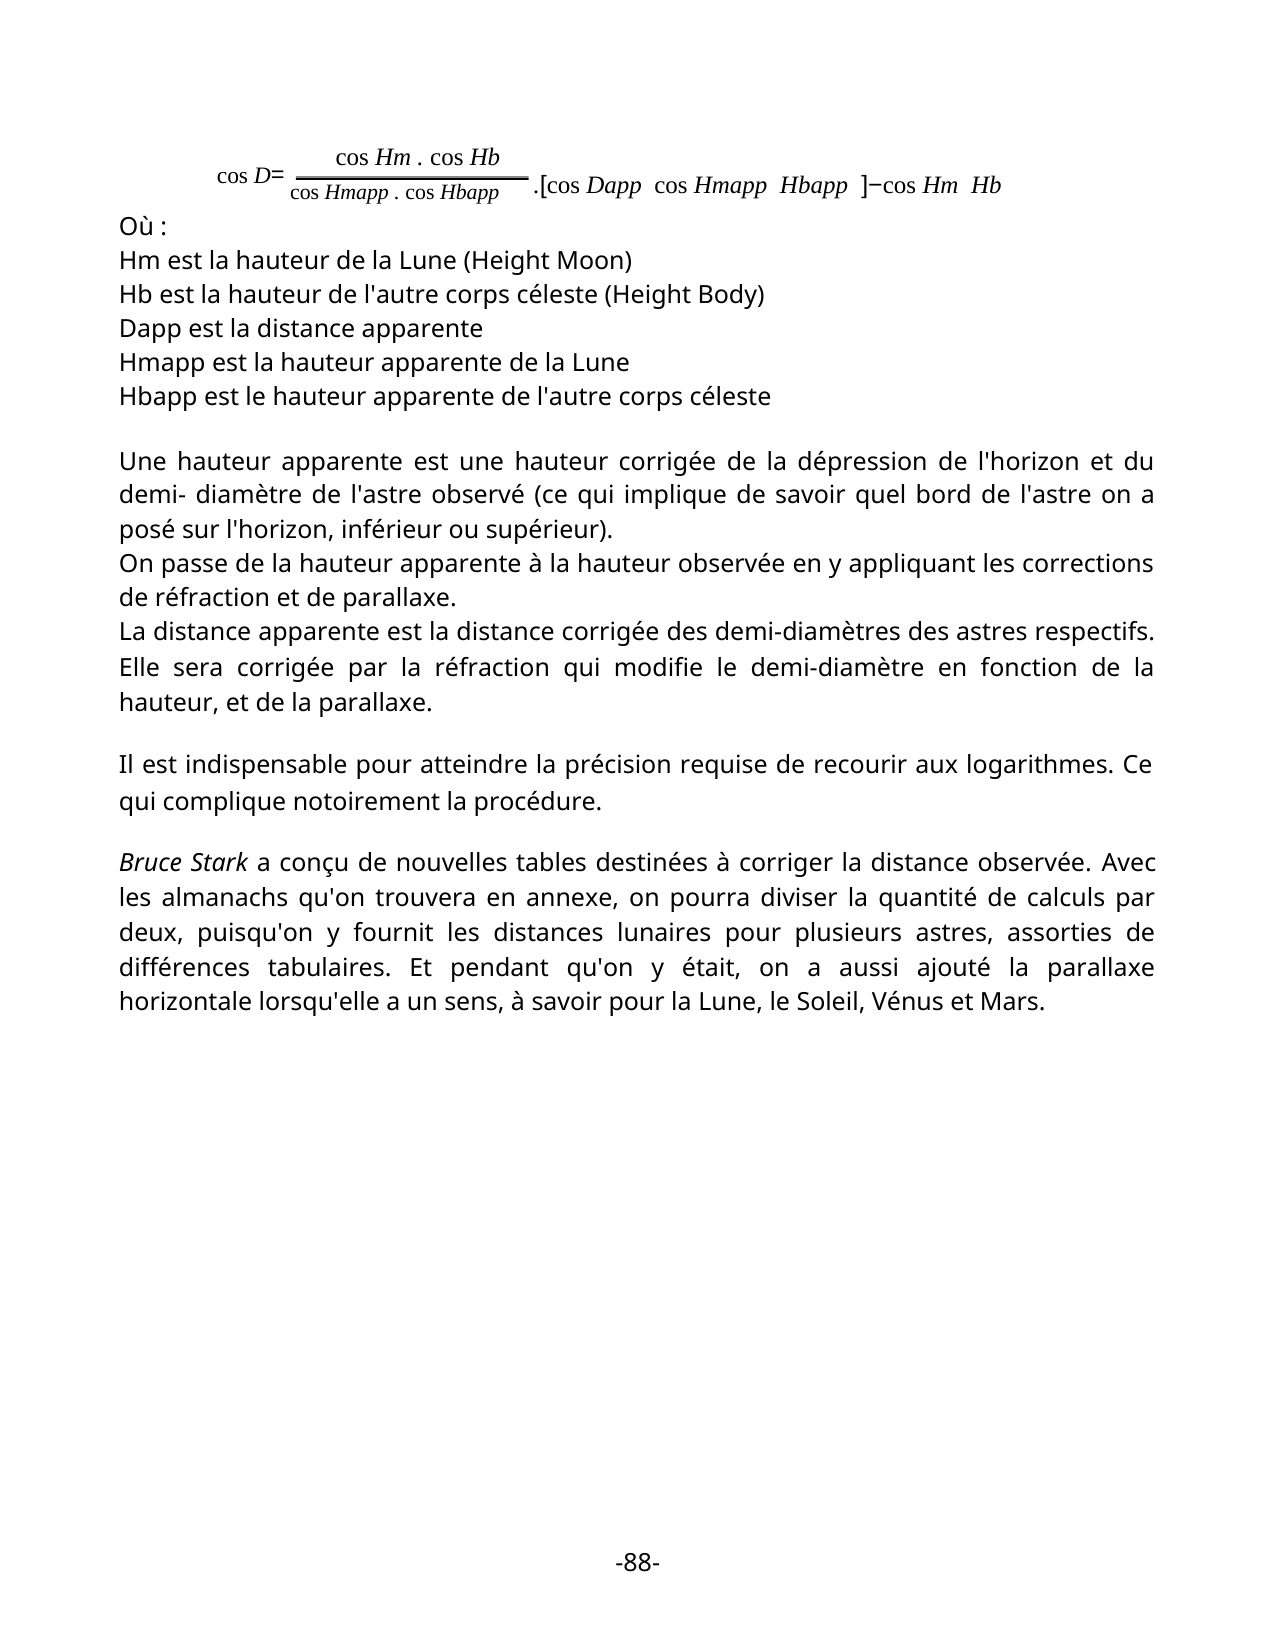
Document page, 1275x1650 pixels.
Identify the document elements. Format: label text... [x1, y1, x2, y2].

text On passe de la hauteur apparente à la hauteur observée en y appliquant les corrections de réfraction et de parallaxe. [119, 545, 1156, 613]
table_cell .[cos Dapp cos Hmapp Hbapp ]−cos Hm Hb [529, 170, 1060, 206]
text Une hauteur apparente est une hauteur corrigée de la dépression de l'horizon et du demi- diamètre de l'astre observé (ce qui implique de savoir quel bord de l'astre on a posé sur l'horizon, inférieur ou supérieur). [119, 443, 1156, 545]
text Hbapp est le hauteur apparente de l'autre corps céleste [119, 379, 1156, 413]
table_header cos Hm . cos Hb [217, 142, 529, 170]
text Hb est la hauteur de l'autre corps céleste (Height Body) [119, 276, 1156, 311]
text Il est indispensable pour atteindre la précision requise de recourir aux logarithmes. Ce qui complique notoirement la procédure. [119, 746, 1154, 818]
text La distance apparente est la distance corrigée des demi-diamètres des astres respectifs. Elle sera corrigée par la réfraction qui modifie le demi-diamètre en fonction de la hauteur, et de la parallaxe. [119, 614, 1156, 719]
text Hmapp est la hauteur apparente de la Lune [119, 344, 1156, 379]
text Où : [119, 208, 1156, 242]
picture [295, 176, 529, 180]
table_header [529, 142, 1060, 170]
text Bruce Stark a conçu de nouvelles tables destinées à corriger la distance observée. Avec les almanachs qu'on trouvera en annexe, on pourra diviser la quantité de calculs par deux, puisqu'on y fournit les distances lunaires pour plusieurs astres, assorties de différences tabulaires. Et pendant qu'on y était, on a aussi ajouté la parallaxe horizontale lorsqu'elle a un sens, à savoir pour la Lune, le Soleil, Vénus et Mars. [119, 845, 1156, 1018]
text -88- [119, 1545, 1156, 1579]
text Dapp est la distance apparente [119, 311, 1156, 344]
text Hm est la hauteur de la Lune (Height Moon) [119, 242, 1156, 276]
table_cell cos D= cos Hmapp . cos Hbapp [217, 170, 529, 206]
